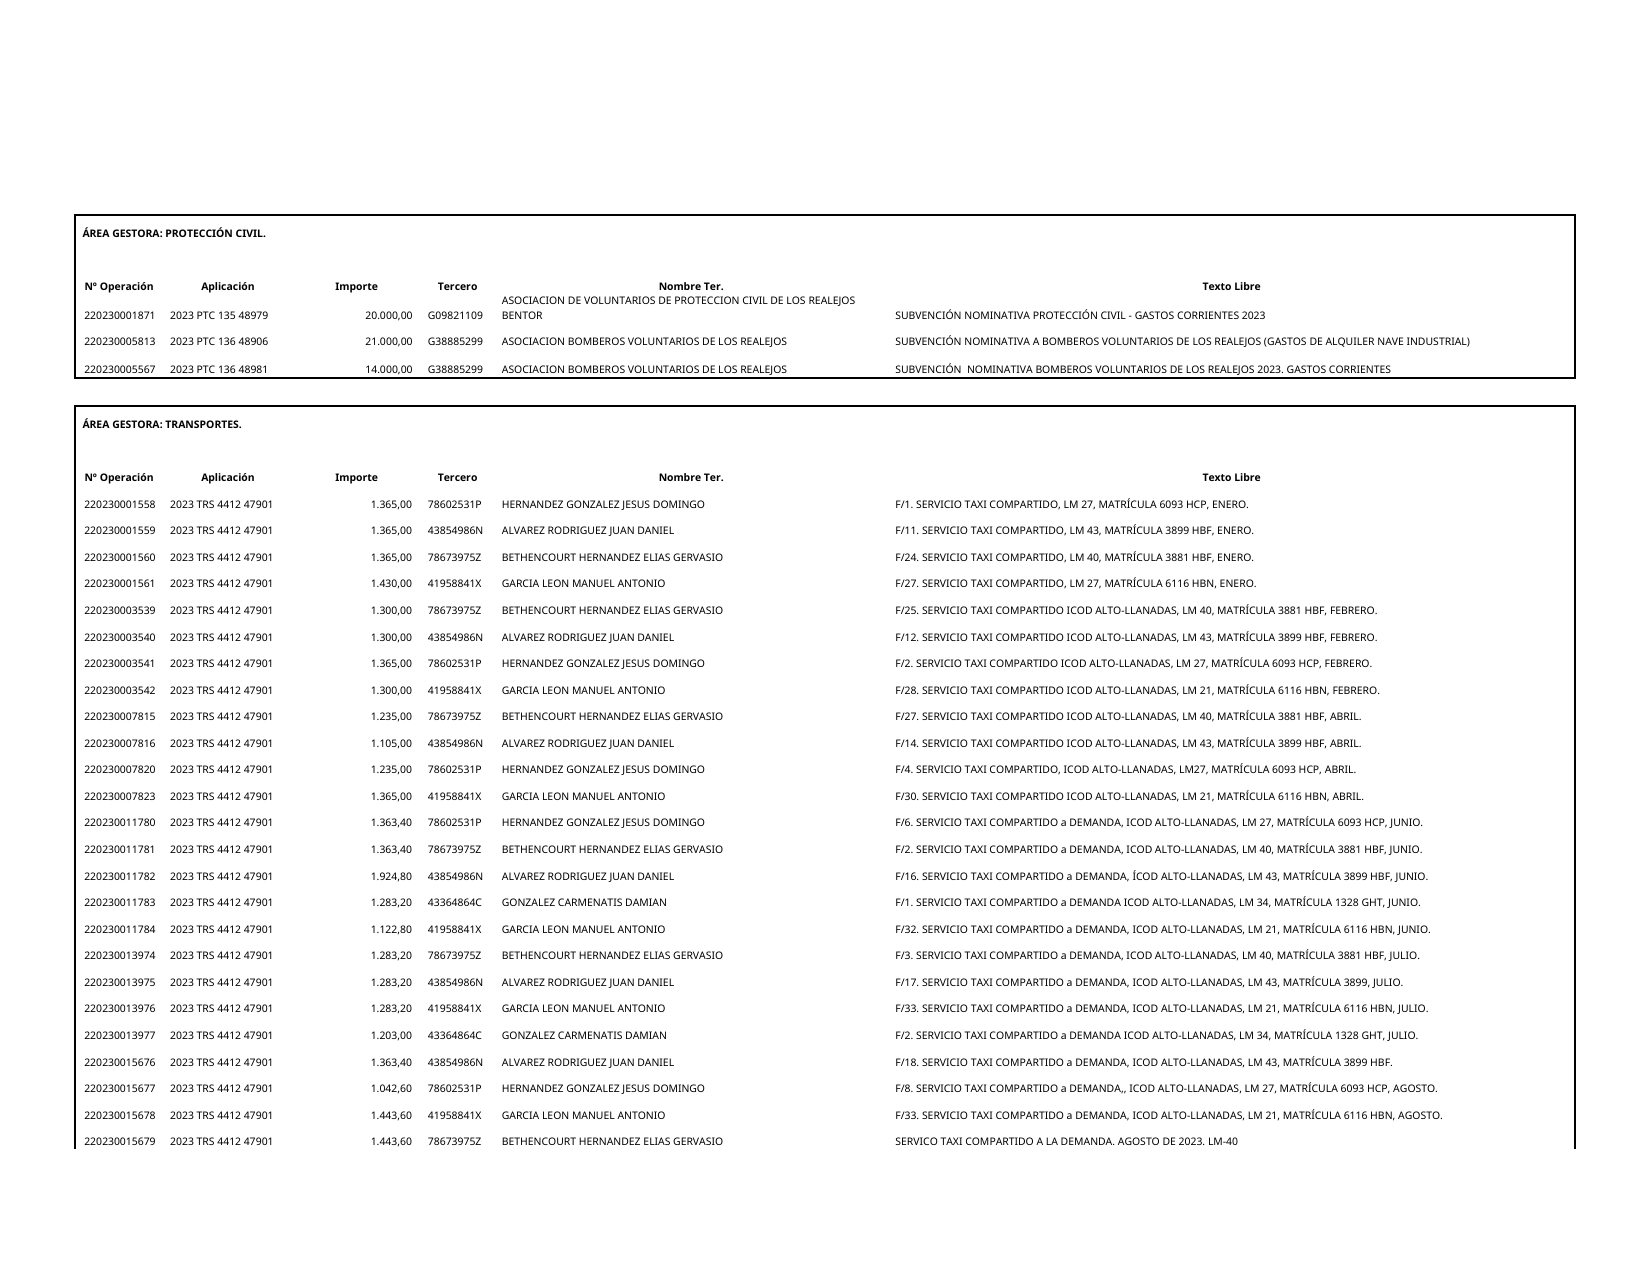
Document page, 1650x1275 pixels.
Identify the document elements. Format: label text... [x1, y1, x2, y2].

table_cell GONZALEZ CARMENATIS DAMIAN [494, 883, 888, 909]
table_cell BETHENCOURT HERNANDEZ ELIAS GERVASIO [494, 538, 888, 564]
table_cell 220230013976 [76, 989, 163, 1016]
table_cell 220230001561 [76, 564, 163, 591]
table_cell [163, 431, 293, 458]
table_cell [163, 241, 293, 267]
table_cell F/30. SERVICIO TAXI COMPARTIDO ICOD ALTO-LLANADAS, LM 21, MATRÍCULA 6116 HBN, ABRIL. [888, 777, 1574, 803]
table_cell 220230013975 [76, 963, 163, 989]
table_cell 220230001560 [76, 538, 163, 564]
table_cell F/1. SERVICIO TAXI COMPARTIDO, LM 27, MATRÍCULA 6093 HCP, ENERO. [888, 485, 1574, 511]
table_cell [420, 216, 494, 241]
table_cell 220230003540 [76, 618, 163, 644]
table_cell GARCIA LEON MANUEL ANTONIO [494, 1096, 888, 1122]
table_cell [420, 431, 494, 458]
table_cell F/25. SERVICIO TAXI COMPARTIDO ICOD ALTO-LLANADAS, LM 40, MATRÍCULA 3881 HBF, FEBRERO. [888, 591, 1574, 617]
table_cell 1.443,60 [293, 1122, 420, 1149]
table_cell 78673975Z [420, 936, 494, 963]
table_cell 2023 TRS 4412 47901 [163, 1069, 293, 1096]
table_cell [420, 379, 494, 405]
table_cell 220230015679 [76, 1122, 163, 1149]
table_cell 220230003539 [76, 591, 163, 617]
table_cell [420, 241, 494, 267]
table_cell F/6. SERVICIO TAXI COMPARTIDO a DEMANDA, ICOD ALTO-LLANADAS, LM 27, MATRÍCULA 6093 HCP, JUNIO. [888, 803, 1574, 830]
table_cell 1.363,40 [293, 1043, 420, 1069]
table_cell 220230007823 [76, 777, 163, 803]
table_cell 220230011782 [76, 856, 163, 883]
table_cell F/24. SERVICIO TAXI COMPARTIDO, LM 40, MATRÍCULA 3881 HBF, ENERO. [888, 538, 1574, 564]
table_cell [293, 407, 420, 431]
table_cell 2023 TRS 4412 47901 [163, 511, 293, 538]
table_cell 220230007815 [76, 697, 163, 724]
table_cell 220230005567 [76, 349, 163, 377]
table_cell 220230003542 [76, 671, 163, 697]
table_cell Aplicación [163, 267, 293, 294]
table_cell ÁREA GESTORA: PROTECCIÓN CIVIL. [76, 216, 293, 241]
table_cell 2023 TRS 4412 47901 [163, 485, 293, 511]
table_cell 43854986N [420, 963, 494, 989]
table_cell 2023 TRS 4412 47901 [163, 564, 293, 591]
table_cell 2023 TRS 4412 47901 [163, 830, 293, 856]
table_cell 1.924,80 [293, 856, 420, 883]
table_cell 2023 TRS 4412 47901 [163, 697, 293, 724]
table_cell F/1. SERVICIO TAXI COMPARTIDO a DEMANDA ICOD ALTO-LLANADAS, LM 34, MATRÍCULA 1328 GHT, JUNIO. [888, 883, 1574, 909]
table_cell [494, 241, 888, 267]
table_cell GONZALEZ CARMENATIS DAMIAN [494, 1016, 888, 1042]
table_cell 2023 PTC 136 48906 [163, 322, 293, 349]
table_cell ALVAREZ RODRIGUEZ JUAN DANIEL [494, 724, 888, 750]
table_cell F/8. SERVICIO TAXI COMPARTIDO a DEMANDA,, ICOD ALTO-LLANADAS, LM 27, MATRÍCULA 6093 HCP, AGOSTO. [888, 1069, 1574, 1096]
table_cell 78673975Z [420, 1122, 494, 1149]
table_cell 43854986N [420, 511, 494, 538]
table_cell 220230001871 [76, 294, 163, 322]
table_cell 220230011781 [76, 830, 163, 856]
table_cell F/17. SERVICIO TAXI COMPARTIDO a DEMANDA, ICOD ALTO-LLANADAS, LM 43, MATRÍCULA 3899, JULIO. [888, 963, 1574, 989]
table_cell [420, 407, 494, 431]
table_cell [888, 241, 1574, 267]
table_cell ASOCIACION BOMBEROS VOLUNTARIOS DE LOS REALEJOS [494, 322, 888, 349]
table_cell 1.283,20 [293, 989, 420, 1016]
table_cell F/11. SERVICIO TAXI COMPARTIDO, LM 43, MATRÍCULA 3899 HBF, ENERO. [888, 511, 1574, 538]
table_cell SUBVENCIÓN NOMINATIVA PROTECCIÓN CIVIL - GASTOS CORRIENTES 2023 [888, 294, 1574, 322]
table_cell Tercero [420, 267, 494, 294]
table_cell G09821109 [420, 294, 494, 322]
table_cell [75, 379, 163, 405]
table_cell ALVAREZ RODRIGUEZ JUAN DANIEL [494, 1043, 888, 1069]
table_cell 220230015677 [76, 1069, 163, 1096]
table_cell 1.363,40 [293, 803, 420, 830]
table_cell Texto Libre [888, 267, 1574, 294]
table_cell [888, 407, 1574, 431]
table_cell F/28. SERVICIO TAXI COMPARTIDO ICOD ALTO-LLANADAS, LM 21, MATRÍCULA 6116 HBN, FEBRERO. [888, 671, 1574, 697]
table_cell 2023 PTC 135 48979 [163, 294, 293, 322]
table_cell 220230015678 [76, 1096, 163, 1122]
table_cell GARCIA LEON MANUEL ANTONIO [494, 989, 888, 1016]
table_cell ALVAREZ RODRIGUEZ JUAN DANIEL [494, 618, 888, 644]
table_cell Aplicación [163, 458, 293, 484]
table_cell 220230007820 [76, 750, 163, 777]
table_cell [293, 241, 420, 267]
table_cell 1.430,00 [293, 564, 420, 591]
table_cell 1.283,20 [293, 963, 420, 989]
table_cell 1.235,00 [293, 750, 420, 777]
table_cell F/4. SERVICIO TAXI COMPARTIDO, ICOD ALTO-LLANADAS, LM27, MATRÍCULA 6093 HCP, ABRIL. [888, 750, 1574, 777]
table_cell 220230015676 [76, 1043, 163, 1069]
table_cell F/16. SERVICIO TAXI COMPARTIDO a DEMANDA, ÍCOD ALTO-LLANADAS, LM 43, MATRÍCULA 3899 HBF, JUNIO. [888, 856, 1574, 883]
table_cell GARCIA LEON MANUEL ANTONIO [494, 910, 888, 936]
table_cell 220230005813 [76, 322, 163, 349]
table_cell 1.443,60 [293, 1096, 420, 1122]
table_cell ASOCIACION DE VOLUNTARIOS DE PROTECCION CIVIL DE LOS REALEJOS BENTOR [494, 294, 888, 322]
table_cell [293, 216, 420, 241]
table_cell [494, 379, 888, 405]
table_cell 41958841X [420, 564, 494, 591]
table_cell F/14. SERVICIO TAXI COMPARTIDO ICOD ALTO-LLANADAS, LM 43, MATRÍCULA 3899 HBF, ABRIL. [888, 724, 1574, 750]
table_cell 78602531P [420, 644, 494, 671]
table_cell 220230001558 [76, 485, 163, 511]
table_cell HERNANDEZ GONZALEZ JESUS DOMINGO [494, 1069, 888, 1096]
table_cell 1.105,00 [293, 724, 420, 750]
table_cell F/3. SERVICIO TAXI COMPARTIDO a DEMANDA, ICOD ALTO-LLANADAS, LM 40, MATRÍCULA 3881 HBF, JULIO. [888, 936, 1574, 963]
table_cell [293, 379, 420, 405]
table_cell 43854986N [420, 856, 494, 883]
table_cell 41958841X [420, 671, 494, 697]
table_cell 1.283,20 [293, 883, 420, 909]
table_cell 2023 TRS 4412 47901 [163, 671, 293, 697]
table_cell 43854986N [420, 724, 494, 750]
table_cell 220230001559 [76, 511, 163, 538]
table_cell 220230013974 [76, 936, 163, 963]
table_cell [888, 379, 1575, 405]
table_cell 2023 TRS 4412 47901 [163, 724, 293, 750]
table_cell 2023 TRS 4412 47901 [163, 1043, 293, 1069]
table_cell F/18. SERVICIO TAXI COMPARTIDO a DEMANDA, ICOD ALTO-LLANADAS, LM 43, MATRÍCULA 3899 HBF. [888, 1043, 1574, 1069]
table_cell Texto Libre [888, 458, 1574, 484]
table_cell [76, 241, 163, 267]
table_cell 1.283,20 [293, 936, 420, 963]
table_cell 78602531P [420, 485, 494, 511]
table_cell 2023 TRS 4412 47901 [163, 1096, 293, 1122]
table_cell [494, 216, 888, 241]
table_cell HERNANDEZ GONZALEZ JESUS DOMINGO [494, 644, 888, 671]
table_cell [76, 431, 163, 458]
table_cell 43854986N [420, 618, 494, 644]
table_cell [494, 431, 888, 458]
table_cell 2023 TRS 4412 47901 [163, 883, 293, 909]
table_cell Importe [293, 458, 420, 484]
table_cell [293, 431, 420, 458]
table_cell [888, 216, 1574, 241]
table_cell BETHENCOURT HERNANDEZ ELIAS GERVASIO [494, 1122, 888, 1149]
table_cell 20.000,00 [293, 294, 420, 322]
table_cell BETHENCOURT HERNANDEZ ELIAS GERVASIO [494, 936, 888, 963]
table_cell 220230011780 [76, 803, 163, 830]
table_cell SERVICO TAXI COMPARTIDO A LA DEMANDA. AGOSTO DE 2023. LM-40 [888, 1122, 1574, 1149]
table_cell HERNANDEZ GONZALEZ JESUS DOMINGO [494, 803, 888, 830]
table_cell 1.300,00 [293, 618, 420, 644]
table_cell 2023 TRS 4412 47901 [163, 591, 293, 617]
table_cell 2023 TRS 4412 47901 [163, 910, 293, 936]
table_cell Importe [293, 267, 420, 294]
table_cell SUBVENCIÓN NOMINATIVA BOMBEROS VOLUNTARIOS DE LOS REALEJOS 2023. GASTOS CORRIENTES [888, 349, 1574, 377]
table_cell 2023 TRS 4412 47901 [163, 936, 293, 963]
table_cell 2023 TRS 4412 47901 [163, 1122, 293, 1149]
table_cell 1.203,00 [293, 1016, 420, 1042]
table_cell 21.000,00 [293, 322, 420, 349]
table_cell 1.122,80 [293, 910, 420, 936]
table_cell 220230003541 [76, 644, 163, 671]
table_cell G38885299 [420, 322, 494, 349]
table_cell 2023 PTC 136 48981 [163, 349, 293, 377]
table_cell G38885299 [420, 349, 494, 377]
table_cell 78673975Z [420, 830, 494, 856]
table_cell 1.235,00 [293, 697, 420, 724]
table_cell F/33. SERVICIO TAXI COMPARTIDO a DEMANDA, ICOD ALTO-LLANADAS, LM 21, MATRÍCULA 6116 HBN, AGOSTO. [888, 1096, 1574, 1122]
table_cell HERNANDEZ GONZALEZ JESUS DOMINGO [494, 485, 888, 511]
table_cell [888, 431, 1574, 458]
table_cell 78602531P [420, 803, 494, 830]
table_cell 2023 TRS 4412 47901 [163, 618, 293, 644]
table_cell 41958841X [420, 1096, 494, 1122]
table_cell GARCIA LEON MANUEL ANTONIO [494, 777, 888, 803]
table_cell 78602531P [420, 1069, 494, 1096]
table_cell Nº Operación [76, 458, 163, 484]
table_cell ALVAREZ RODRIGUEZ JUAN DANIEL [494, 856, 888, 883]
table_cell ASOCIACION BOMBEROS VOLUNTARIOS DE LOS REALEJOS [494, 349, 888, 377]
table_cell 220230013977 [76, 1016, 163, 1042]
table_cell F/32. SERVICIO TAXI COMPARTIDO a DEMANDA, ICOD ALTO-LLANADAS, LM 21, MATRÍCULA 6116 HBN, JUNIO. [888, 910, 1574, 936]
table_cell 43364864C [420, 883, 494, 909]
table_cell BETHENCOURT HERNANDEZ ELIAS GERVASIO [494, 697, 888, 724]
table_cell 2023 TRS 4412 47901 [163, 856, 293, 883]
table_cell F/2. SERVICIO TAXI COMPARTIDO a DEMANDA ICOD ALTO-LLANADAS, LM 34, MATRÍCULA 1328 GHT, JULIO. [888, 1016, 1574, 1042]
table_cell F/12. SERVICIO TAXI COMPARTIDO ICOD ALTO-LLANADAS, LM 43, MATRÍCULA 3899 HBF, FEBRERO. [888, 618, 1574, 644]
table_cell 220230011784 [76, 910, 163, 936]
table_cell BETHENCOURT HERNANDEZ ELIAS GERVASIO [494, 830, 888, 856]
table_cell 220230011783 [76, 883, 163, 909]
table_cell [494, 407, 888, 431]
table_cell F/27. SERVICIO TAXI COMPARTIDO, LM 27, MATRÍCULA 6116 HBN, ENERO. [888, 564, 1574, 591]
table_cell 14.000,00 [293, 349, 420, 377]
table_cell ALVAREZ RODRIGUEZ JUAN DANIEL [494, 963, 888, 989]
table_cell 43854986N [420, 1043, 494, 1069]
table_cell 2023 TRS 4412 47901 [163, 644, 293, 671]
table_cell 1.365,00 [293, 777, 420, 803]
table_cell 1.042,60 [293, 1069, 420, 1096]
table_cell Nombre Ter. [494, 458, 888, 484]
table_cell 2023 TRS 4412 47901 [163, 750, 293, 777]
table_cell F/2. SERVICIO TAXI COMPARTIDO a DEMANDA, ICOD ALTO-LLANADAS, LM 40, MATRÍCULA 3881 HBF, JUNIO. [888, 830, 1574, 856]
table_cell [163, 379, 293, 405]
table_cell ALVAREZ RODRIGUEZ JUAN DANIEL [494, 511, 888, 538]
table_cell 1.365,00 [293, 538, 420, 564]
table_cell 220230007816 [76, 724, 163, 750]
table_cell 1.365,00 [293, 644, 420, 671]
table_cell 41958841X [420, 989, 494, 1016]
table_cell F/27. SERVICIO TAXI COMPARTIDO ICOD ALTO-LLANADAS, LM 40, MATRÍCULA 3881 HBF, ABRIL. [888, 697, 1574, 724]
table_cell 2023 TRS 4412 47901 [163, 803, 293, 830]
table_cell ÁREA GESTORA: TRANSPORTES. [76, 407, 293, 431]
table_cell 2023 TRS 4412 47901 [163, 989, 293, 1016]
table_cell Tercero [420, 458, 494, 484]
table_cell 78673975Z [420, 697, 494, 724]
table_cell SUBVENCIÓN NOMINATIVA A BOMBEROS VOLUNTARIOS DE LOS REALEJOS (GASTOS DE ALQUILER NAVE INDUSTRIAL) [888, 322, 1574, 349]
table_cell 78673975Z [420, 591, 494, 617]
table_cell 1.365,00 [293, 485, 420, 511]
table_cell HERNANDEZ GONZALEZ JESUS DOMINGO [494, 750, 888, 777]
table_cell 43364864C [420, 1016, 494, 1042]
table_cell 41958841X [420, 777, 494, 803]
table_cell 1.363,40 [293, 830, 420, 856]
table_cell GARCIA LEON MANUEL ANTONIO [494, 671, 888, 697]
table_cell 2023 TRS 4412 47901 [163, 1016, 293, 1042]
table_cell 1.300,00 [293, 591, 420, 617]
table_cell 1.300,00 [293, 671, 420, 697]
table_cell 2023 TRS 4412 47901 [163, 538, 293, 564]
table_cell Nombre Ter. [494, 267, 888, 294]
table_cell 1.365,00 [293, 511, 420, 538]
table_cell Nº Operación [76, 267, 163, 294]
table_cell 78673975Z [420, 538, 494, 564]
table_cell F/2. SERVICIO TAXI COMPARTIDO ICOD ALTO-LLANADAS, LM 27, MATRÍCULA 6093 HCP, FEBRERO. [888, 644, 1574, 671]
table_cell 41958841X [420, 910, 494, 936]
table_cell 78602531P [420, 750, 494, 777]
table_cell 2023 TRS 4412 47901 [163, 777, 293, 803]
table_cell GARCIA LEON MANUEL ANTONIO [494, 564, 888, 591]
table_cell BETHENCOURT HERNANDEZ ELIAS GERVASIO [494, 591, 888, 617]
table_cell F/33. SERVICIO TAXI COMPARTIDO a DEMANDA, ICOD ALTO-LLANADAS, LM 21, MATRÍCULA 6116 HBN, JULIO. [888, 989, 1574, 1016]
table_cell 2023 TRS 4412 47901 [163, 963, 293, 989]
